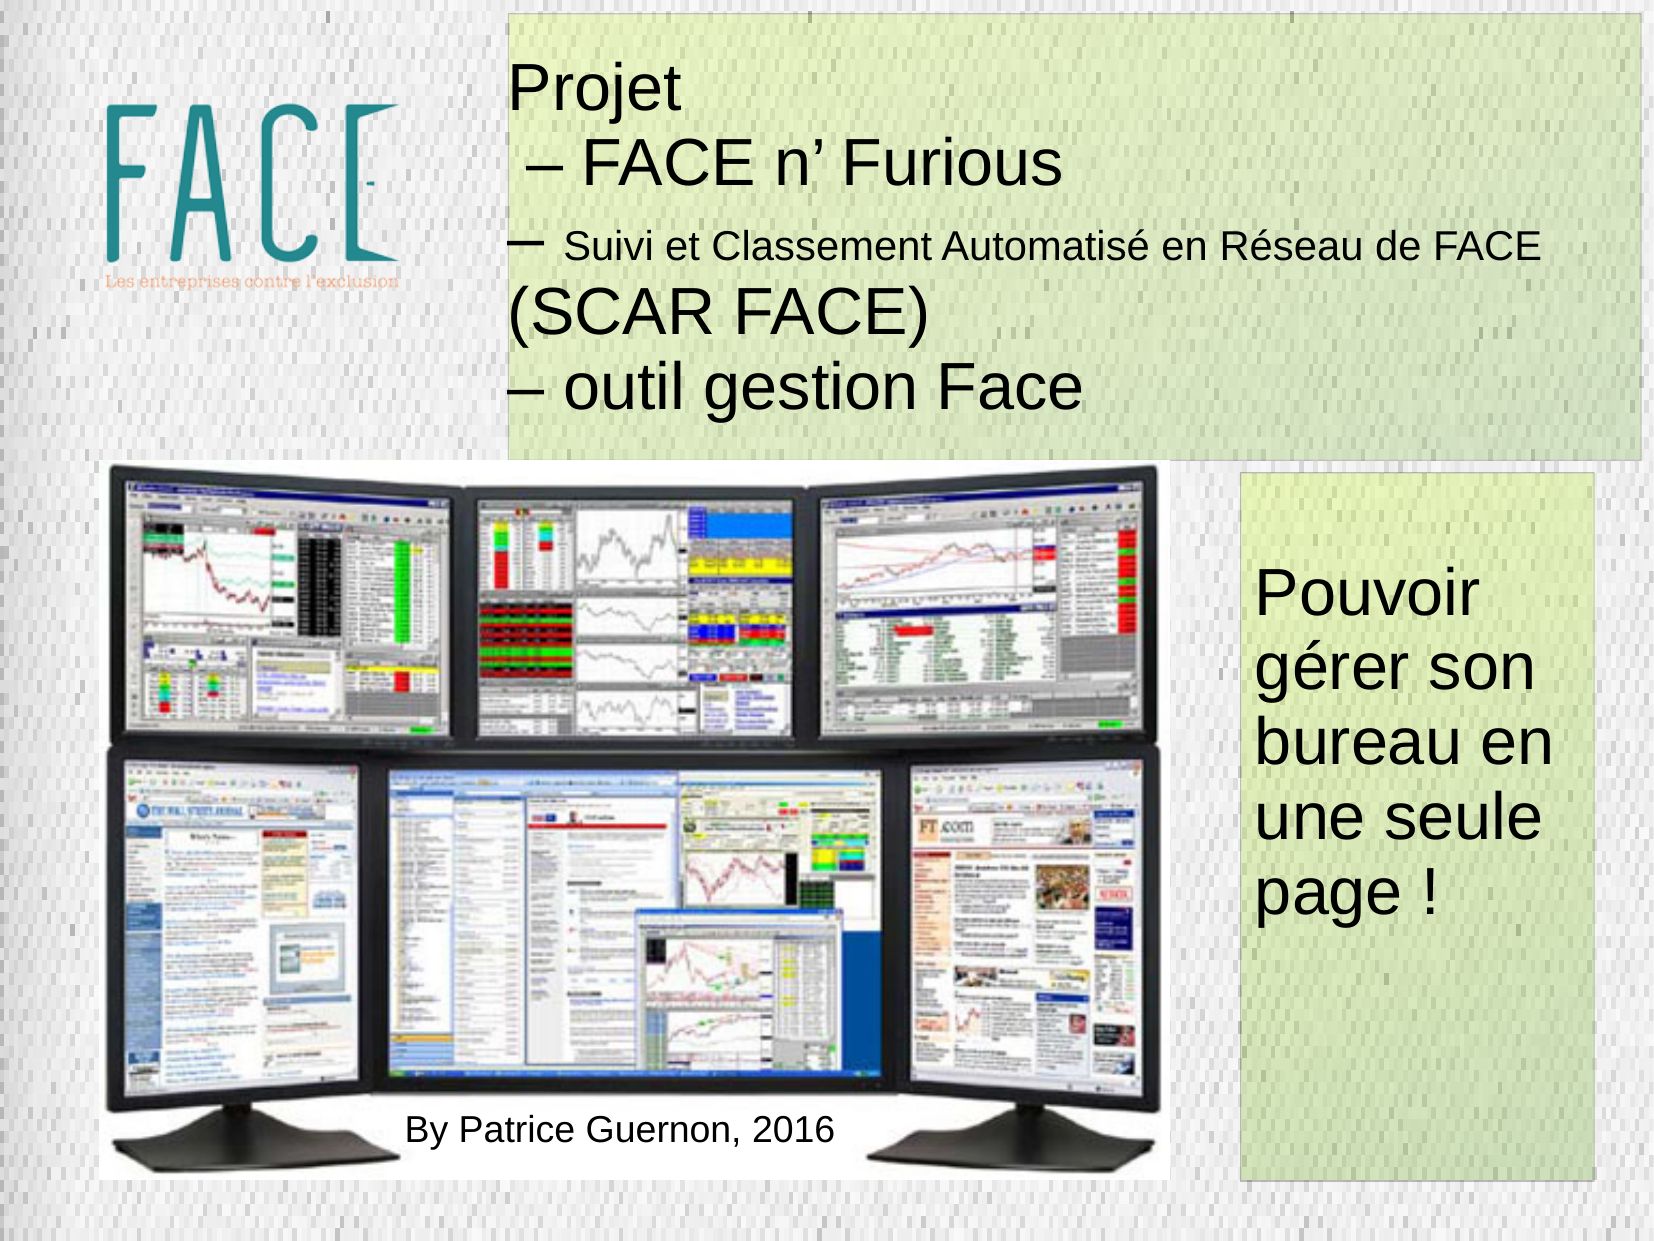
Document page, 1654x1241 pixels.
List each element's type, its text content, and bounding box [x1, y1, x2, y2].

picture [0, 0, 1654, 1241]
text_box By Patrice Guernon, 2016 [389, 1100, 957, 1158]
text_box Pouvoir gérer son bureau en une seule page ! [1240, 472, 1595, 1182]
title Projet – FACE n’ Furious – Suivi et Classement Automatisé en Réseau de FACE (SCAR FACE) – outil gestion Face [507, 13, 1642, 461]
